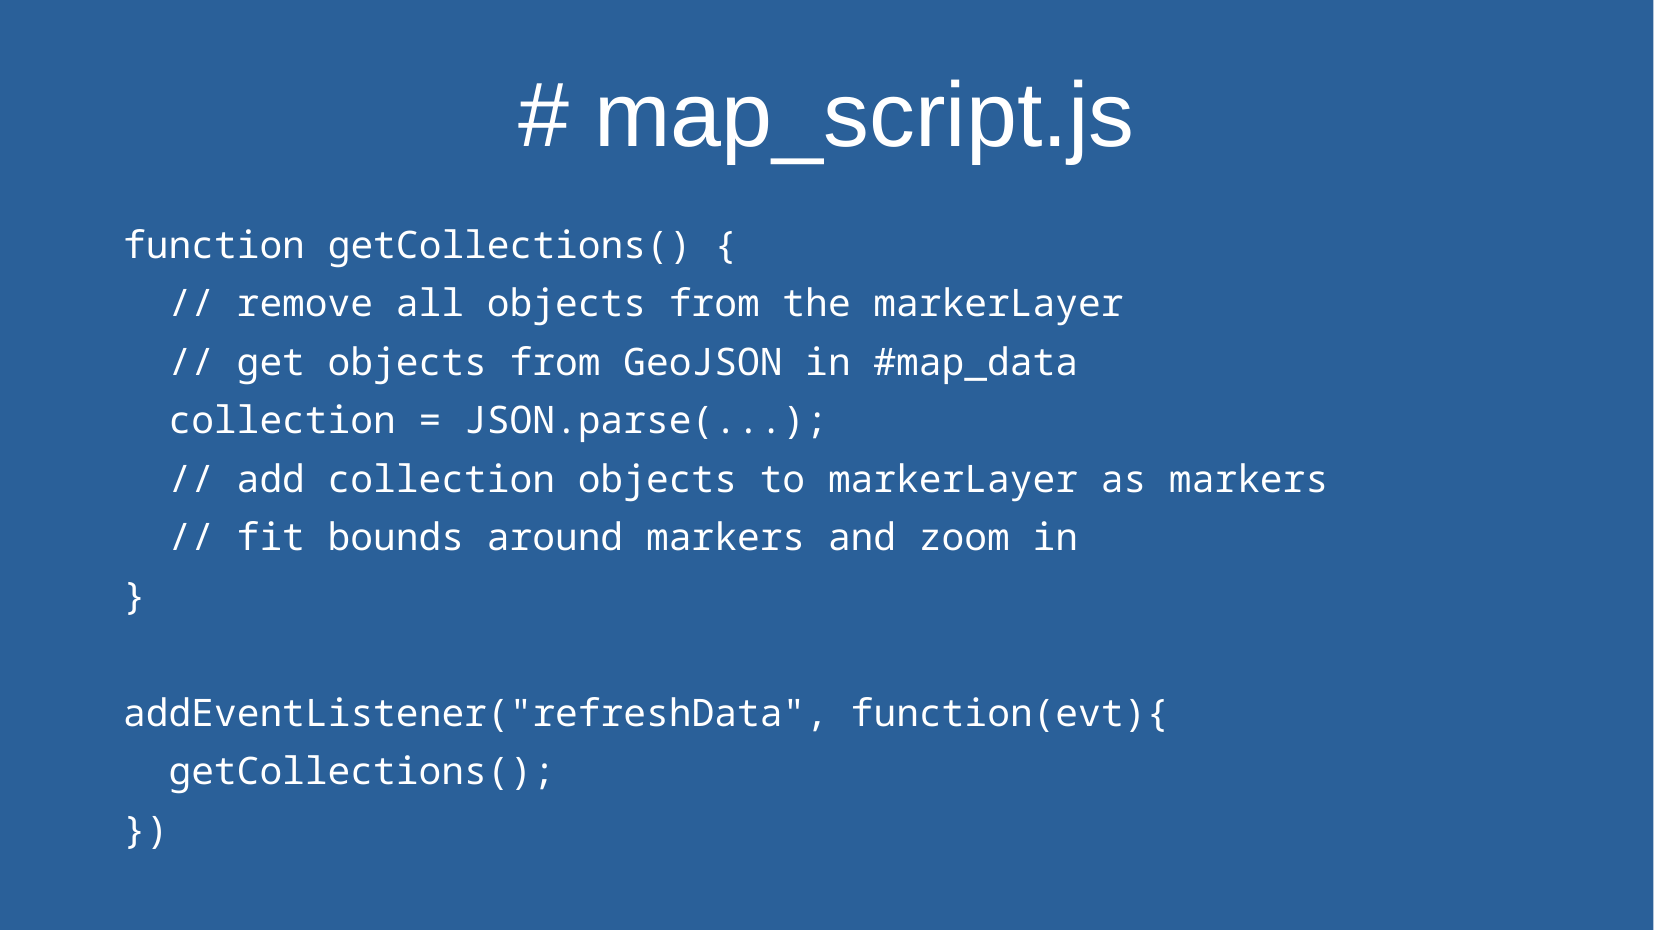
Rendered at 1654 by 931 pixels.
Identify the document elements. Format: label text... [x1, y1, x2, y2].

list function getCollections() { // remove all objects from the markerLayer // get objects from GeoJSON in #map_data collection = JSON.parse(...); // add collection objects to markerLayer as markers // fit bounds around markers and zoom in } addEventListener("refreshData", function(evt){ getCollections(); }) [82, 217, 1571, 857]
title # map_script.js [82, 37, 1571, 193]
